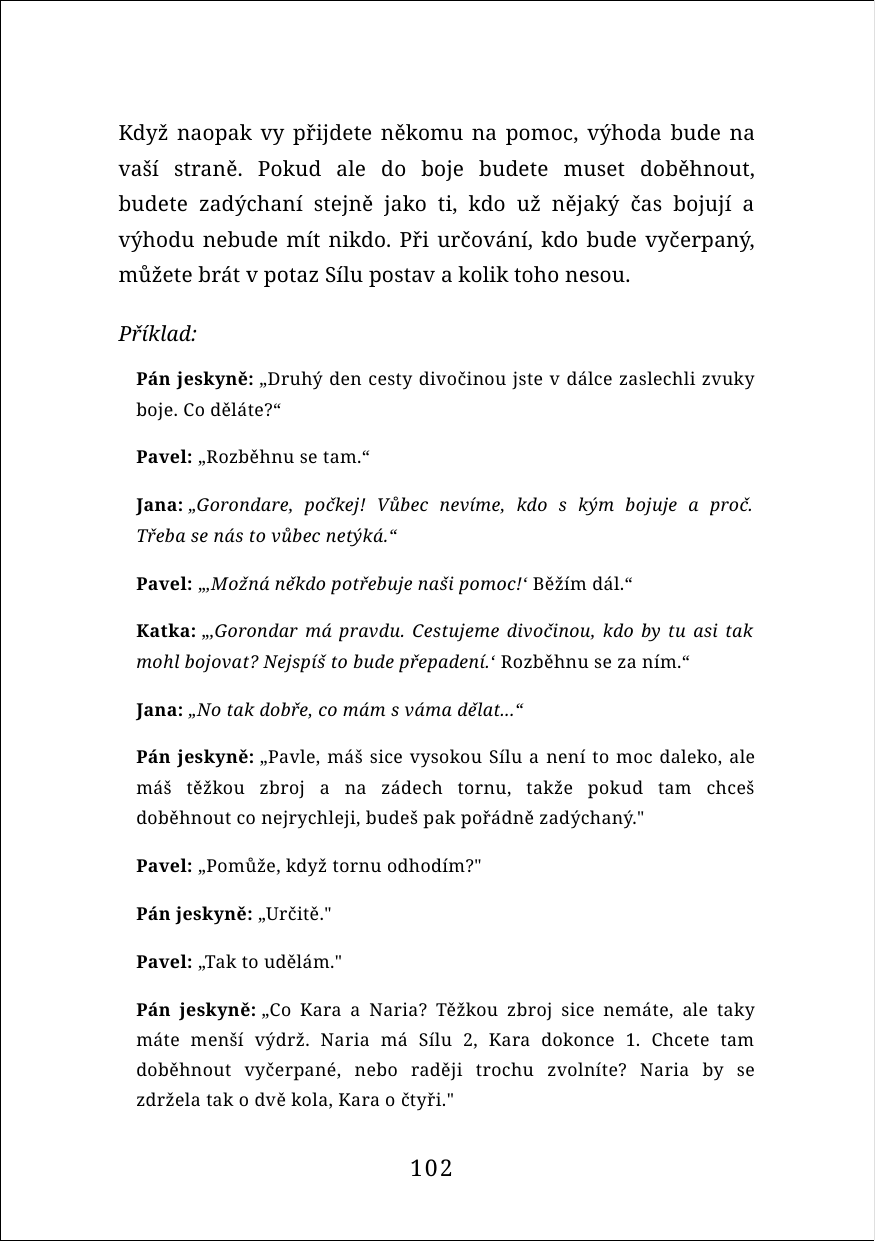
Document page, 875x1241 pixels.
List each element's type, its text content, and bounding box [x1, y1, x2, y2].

text Pavel: „Pomůže, když tornu odhodím?" [136, 853, 756, 877]
text Pán jeskyně: „Druhý den cesty divočinou jste v dálce zaslechli zvuky boje. Co děláte?“ [136, 367, 756, 421]
text Pán jeskyně: „Určitě." [136, 901, 756, 925]
text Pán jeskyně: „Co Kara a Naria? Těžkou zbroj sice nemáte, ale taky máte menší výdrž. Naria má Sílu 2, Kara dokonce 1. Chcete tam doběhnout vyčerpané, nebo raději trochu zvolníte? Naria by se zdržela tak o dvě kola, Kara o čtyři." [136, 997, 756, 1112]
text Když naopak vy přijdete někomu na pomoc, výhoda bude na vaší straně. Pokud ale do boje budete muset doběhnout, budete zadýchaní stejně jako ti, kdo už nějaký čas bojují a výhodu nebude mít nikdo. Při určování, kdo bude vyčerpaný, můžete brát v potaz Sílu postav a kolik toho nesou. [118, 118, 756, 289]
text Pavel: „Tak to udělám." [136, 949, 756, 973]
text Příklad: [118, 319, 756, 348]
text Jana: „Gorondare, počkej! Vůbec nevíme, kdo s kým bojuje a proč. Třeba se nás to vůbec netýká.“ [136, 493, 756, 547]
text Jana: „No tak dobře, co mám s váma dělat...“ [136, 697, 756, 721]
text Pavel: „‚Možná někdo potřebuje naši pomoc!‘ Běžím dál.“ [136, 571, 756, 595]
text Katka: „‚Gorondar má pravdu. Cestujeme divočinou, kdo by tu asi tak mohl bojovat? Nejspíš to bude přepadení.‘ Rozběhnu se za ním.“ [136, 619, 756, 673]
text Pán jeskyně: „Pavle, máš sice vysokou Sílu a není to moc daleko, ale máš těžkou zbroj a na zádech tornu, takže pokud tam chceš doběhnout co nejrychleji, budeš pak pořádně zadýchaný." [136, 745, 756, 829]
text Pavel: „Rozběhnu se tam.“ [136, 445, 756, 469]
